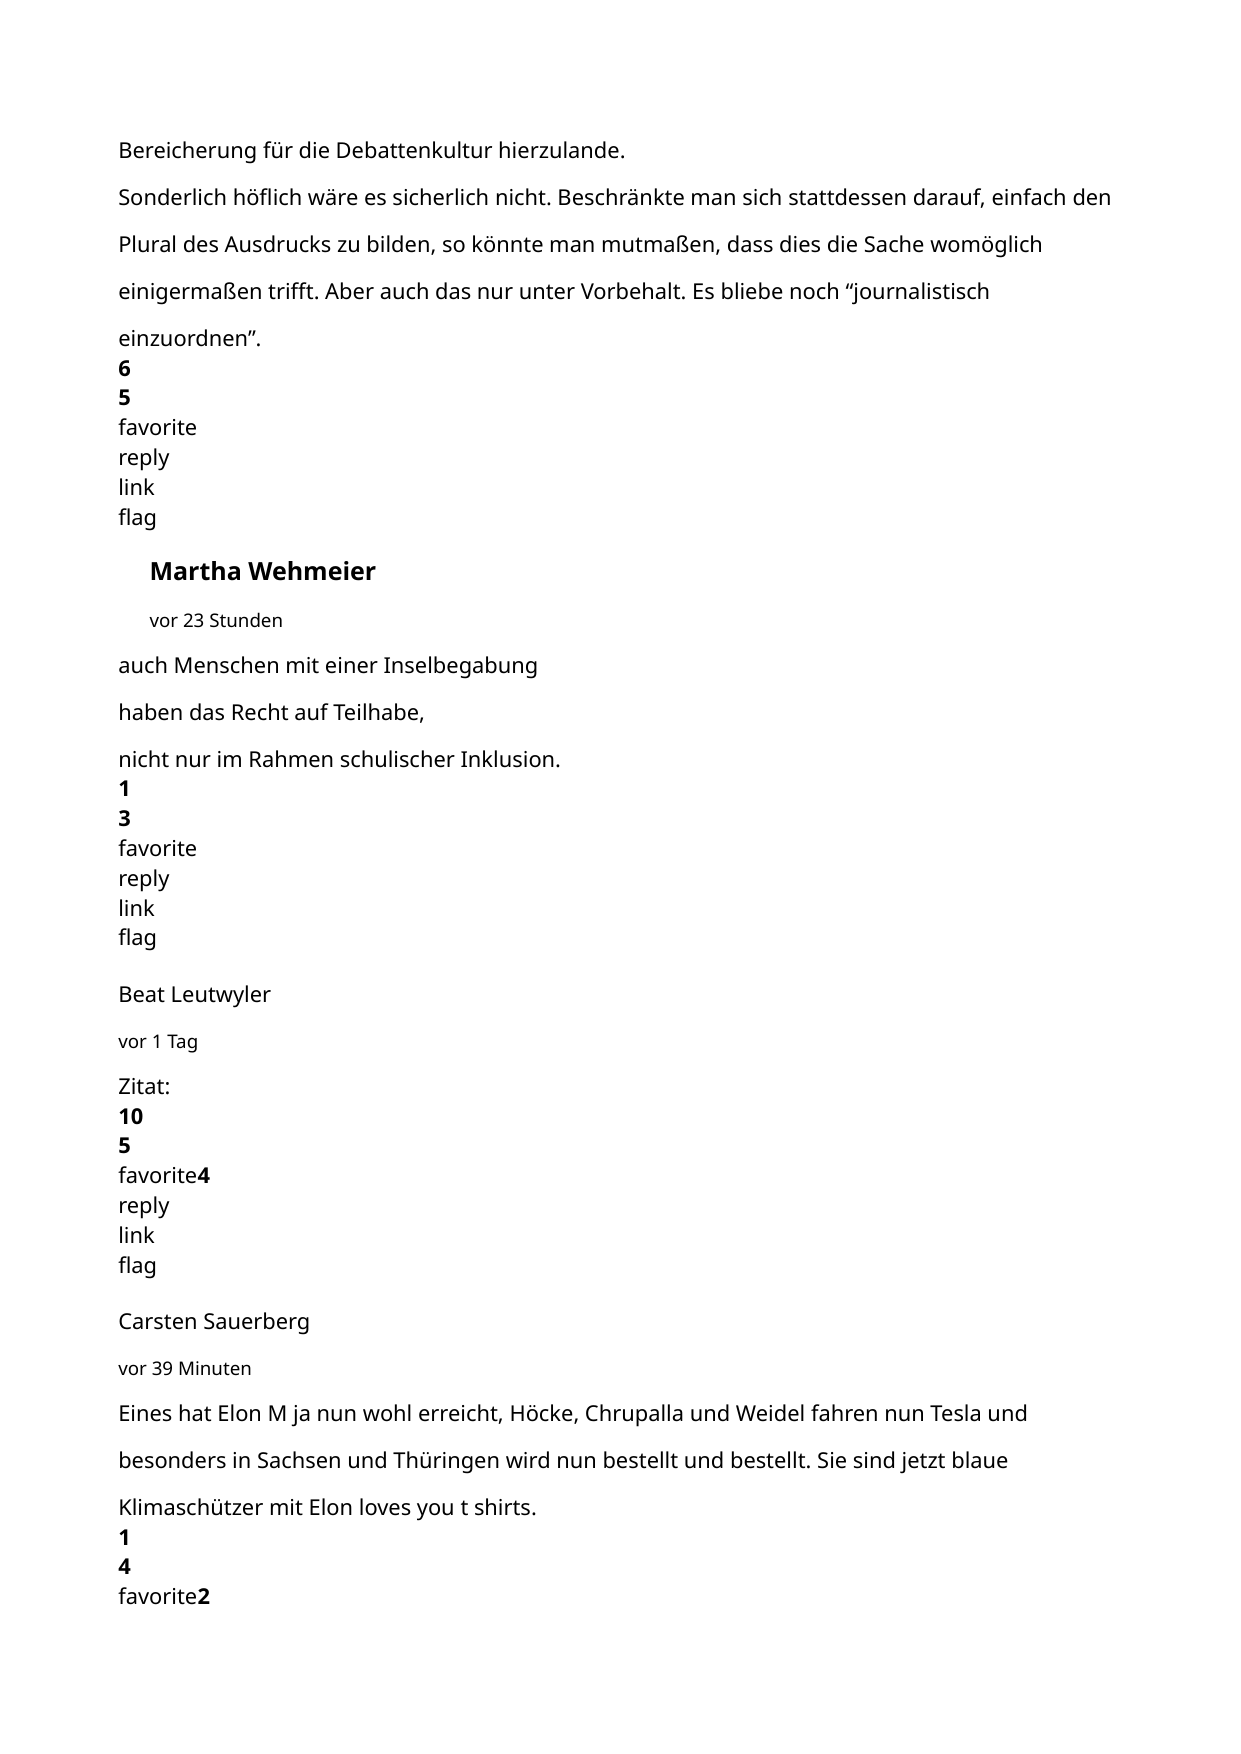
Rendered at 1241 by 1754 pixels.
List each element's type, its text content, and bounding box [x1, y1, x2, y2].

text link [118, 893, 1122, 922]
text reply [118, 863, 1122, 893]
text 5 [118, 382, 1122, 412]
text 1 [118, 773, 1122, 803]
text 3 [118, 803, 1122, 833]
text favorite2 [118, 1581, 1122, 1611]
text link [118, 1220, 1122, 1249]
text favorite [118, 833, 1122, 863]
text 1 [118, 1522, 1122, 1551]
text flag [118, 1249, 1122, 1279]
text 5 [118, 1130, 1122, 1160]
text link [118, 472, 1122, 501]
text favorite4 [118, 1160, 1122, 1190]
text reply [118, 1190, 1122, 1220]
text vor 39 Minuten [118, 1351, 1122, 1381]
text Martha Wehmeier [149, 547, 1114, 587]
text 4 [118, 1551, 1122, 1581]
text reply [118, 442, 1122, 472]
text Beat Leutwyler [118, 968, 1114, 1008]
text Eines hat Elon M ja nun wohl erreicht, Höcke, Chrupalla und Weidel fahren nun Tesla und besonders in Sachsen und Thüringen wird nun bestellt und bestellt. Sie sind jetzt blaue Klimaschützer mit Elon loves you t shirts. [118, 1381, 1122, 1522]
text Carsten Sauerberg [118, 1295, 1114, 1336]
text flag [118, 501, 1122, 531]
text 6 [118, 352, 1122, 382]
text favorite [118, 412, 1122, 442]
text vor 23 Stunden [149, 603, 1122, 633]
text auch Menschen mit einer Inselbegabung haben das Recht auf Teilhabe, nicht nur im Rahmen schulischer Inklusion. [118, 633, 1122, 773]
text vor 1 Tag [118, 1024, 1122, 1054]
text 10 [118, 1101, 1122, 1130]
text flag [118, 922, 1122, 952]
text Zitat: [118, 1054, 1122, 1101]
text Bereicherung für die Debattenkultur hierzulande. Sonderlich höflich wäre es sicherlich nicht. Beschränkte man sich stattdessen darauf, einfach den Plural des Ausdrucks zu bilden, so könnte man mutmaßen, dass dies die Sache womöglich einigermaßen trifft. Aber auch das nur unter Vorbehalt. Es bliebe noch “journalistisch einzuordnen”. [118, 118, 1122, 352]
